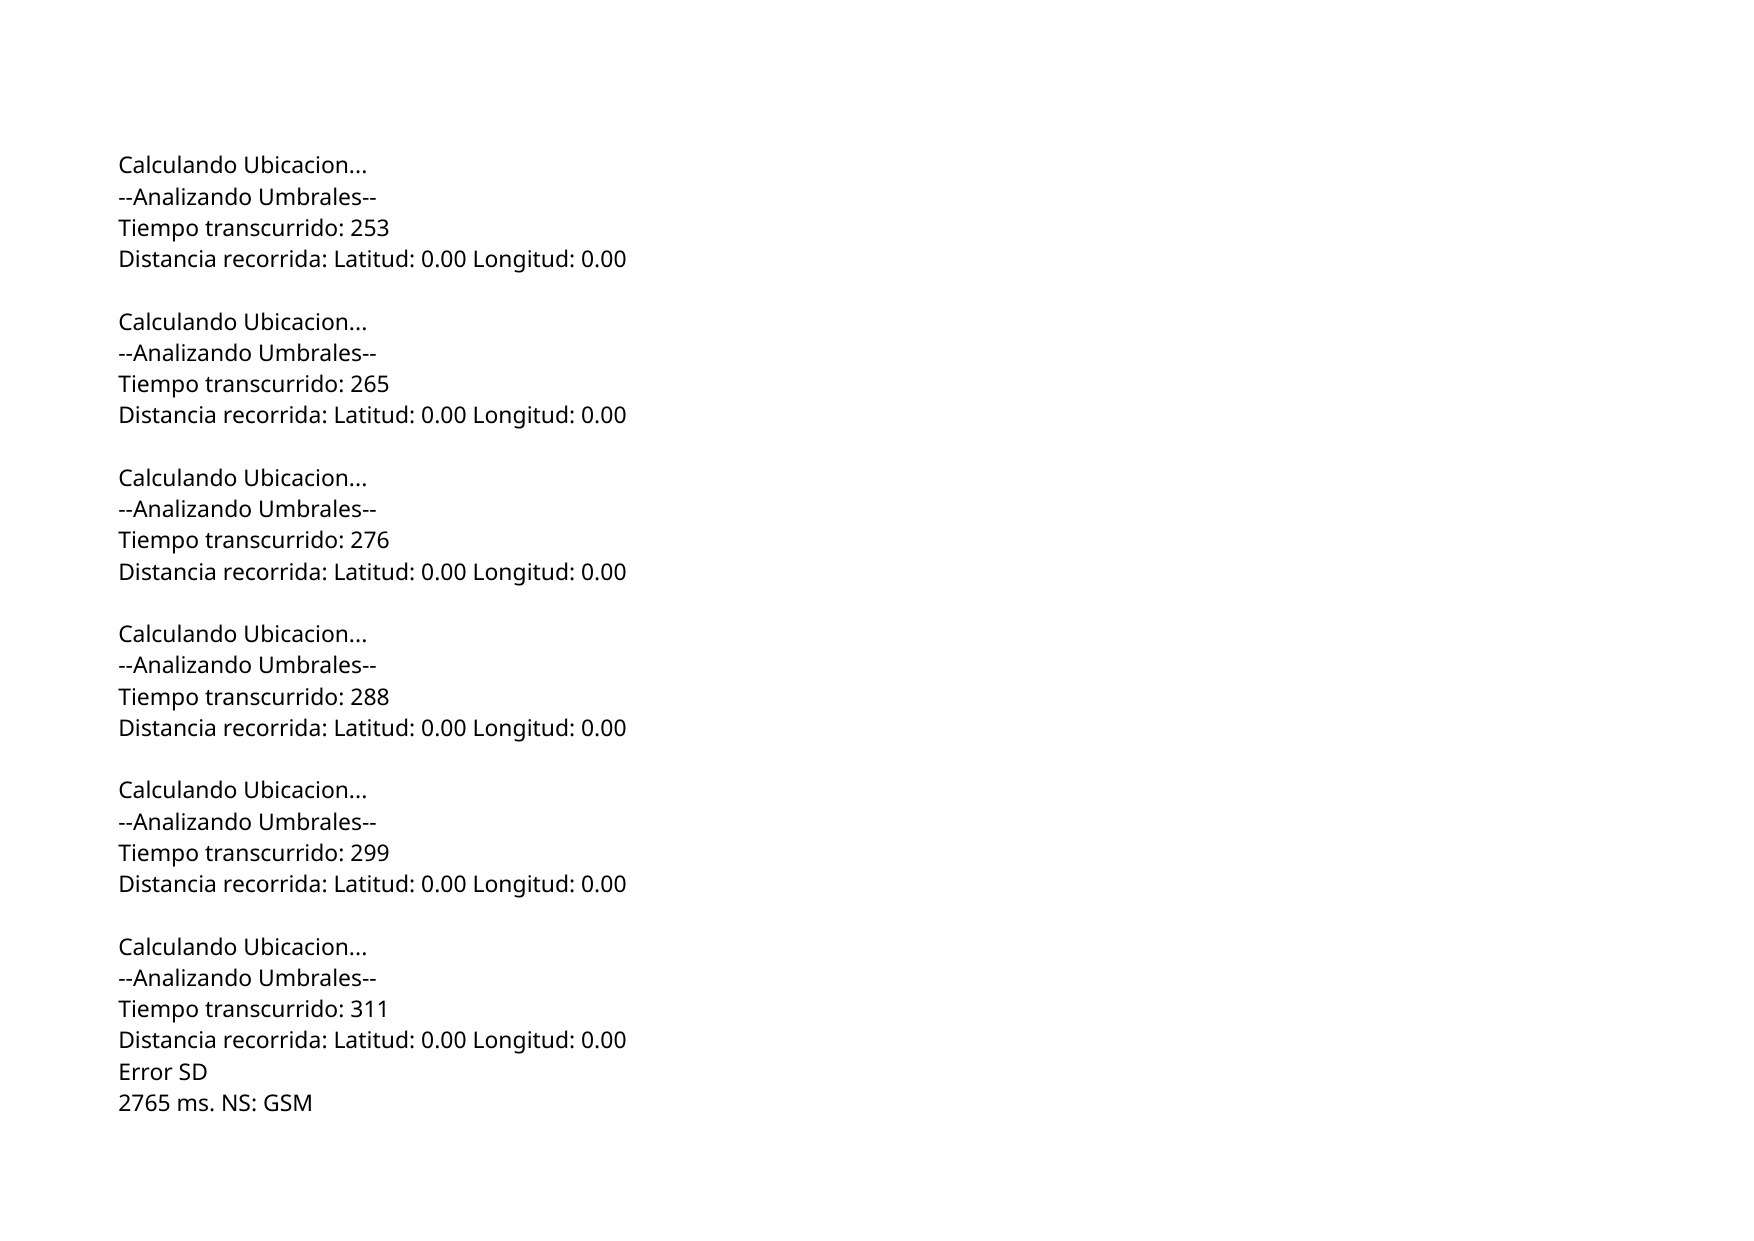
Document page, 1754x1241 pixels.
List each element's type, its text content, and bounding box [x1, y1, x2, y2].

text --Analizando Umbrales-- [118, 962, 1635, 993]
text Distancia recorrida: Latitud: 0.00 Longitud: 0.00 [118, 712, 1635, 743]
text Tiempo transcurrido: 253 [118, 212, 1635, 243]
text Distancia recorrida: Latitud: 0.00 Longitud: 0.00 [118, 243, 1635, 274]
text 2765 ms. NS: GSM [118, 1087, 1635, 1118]
text Calculando Ubicacion... [118, 149, 1635, 181]
text Calculando Ubicacion... [118, 462, 1635, 493]
text --Analizando Umbrales-- [118, 181, 1635, 212]
text Calculando Ubicacion... [118, 618, 1635, 649]
text Tiempo transcurrido: 265 [118, 368, 1635, 399]
text --Analizando Umbrales-- [118, 337, 1635, 368]
text Calculando Ubicacion... [118, 306, 1635, 337]
text Tiempo transcurrido: 299 [118, 837, 1635, 868]
text Distancia recorrida: Latitud: 0.00 Longitud: 0.00 [118, 556, 1635, 587]
text Calculando Ubicacion... [118, 931, 1635, 962]
text Error SD [118, 1056, 1635, 1087]
text Tiempo transcurrido: 288 [118, 681, 1635, 712]
text Tiempo transcurrido: 311 [118, 993, 1635, 1024]
text --Analizando Umbrales-- [118, 806, 1635, 837]
text Distancia recorrida: Latitud: 0.00 Longitud: 0.00 [118, 868, 1635, 899]
text Calculando Ubicacion... [118, 774, 1635, 806]
text --Analizando Umbrales-- [118, 649, 1635, 681]
text Tiempo transcurrido: 276 [118, 524, 1635, 556]
text Distancia recorrida: Latitud: 0.00 Longitud: 0.00 [118, 1024, 1635, 1056]
text --Analizando Umbrales-- [118, 493, 1635, 524]
text Distancia recorrida: Latitud: 0.00 Longitud: 0.00 [118, 399, 1635, 431]
